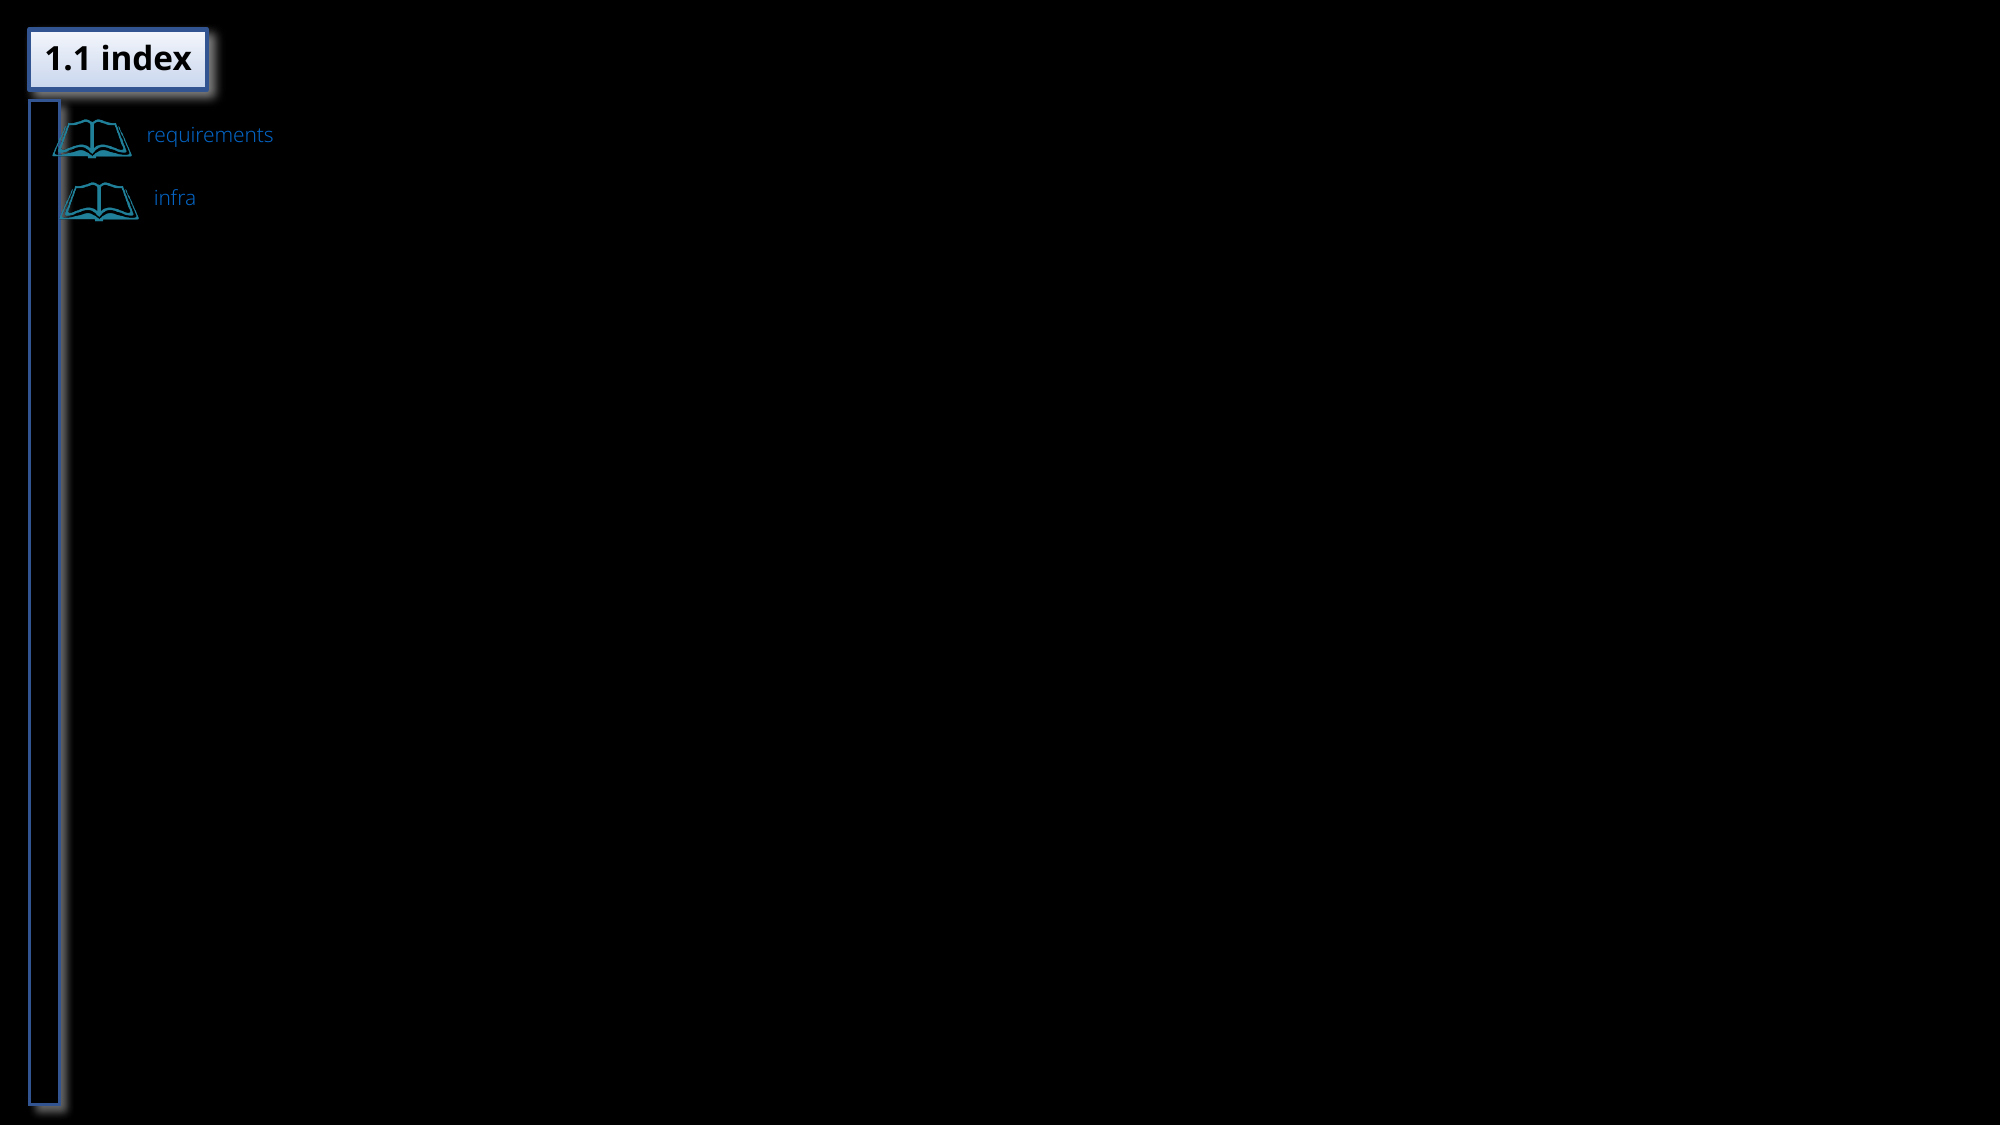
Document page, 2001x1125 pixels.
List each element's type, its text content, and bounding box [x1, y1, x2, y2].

picture [50, 117, 132, 161]
text_box infra [138, 177, 211, 221]
text_box [29, 100, 60, 1105]
text_box requirements [131, 114, 289, 158]
title 1.1 index [29, 29, 207, 90]
picture [57, 180, 139, 224]
